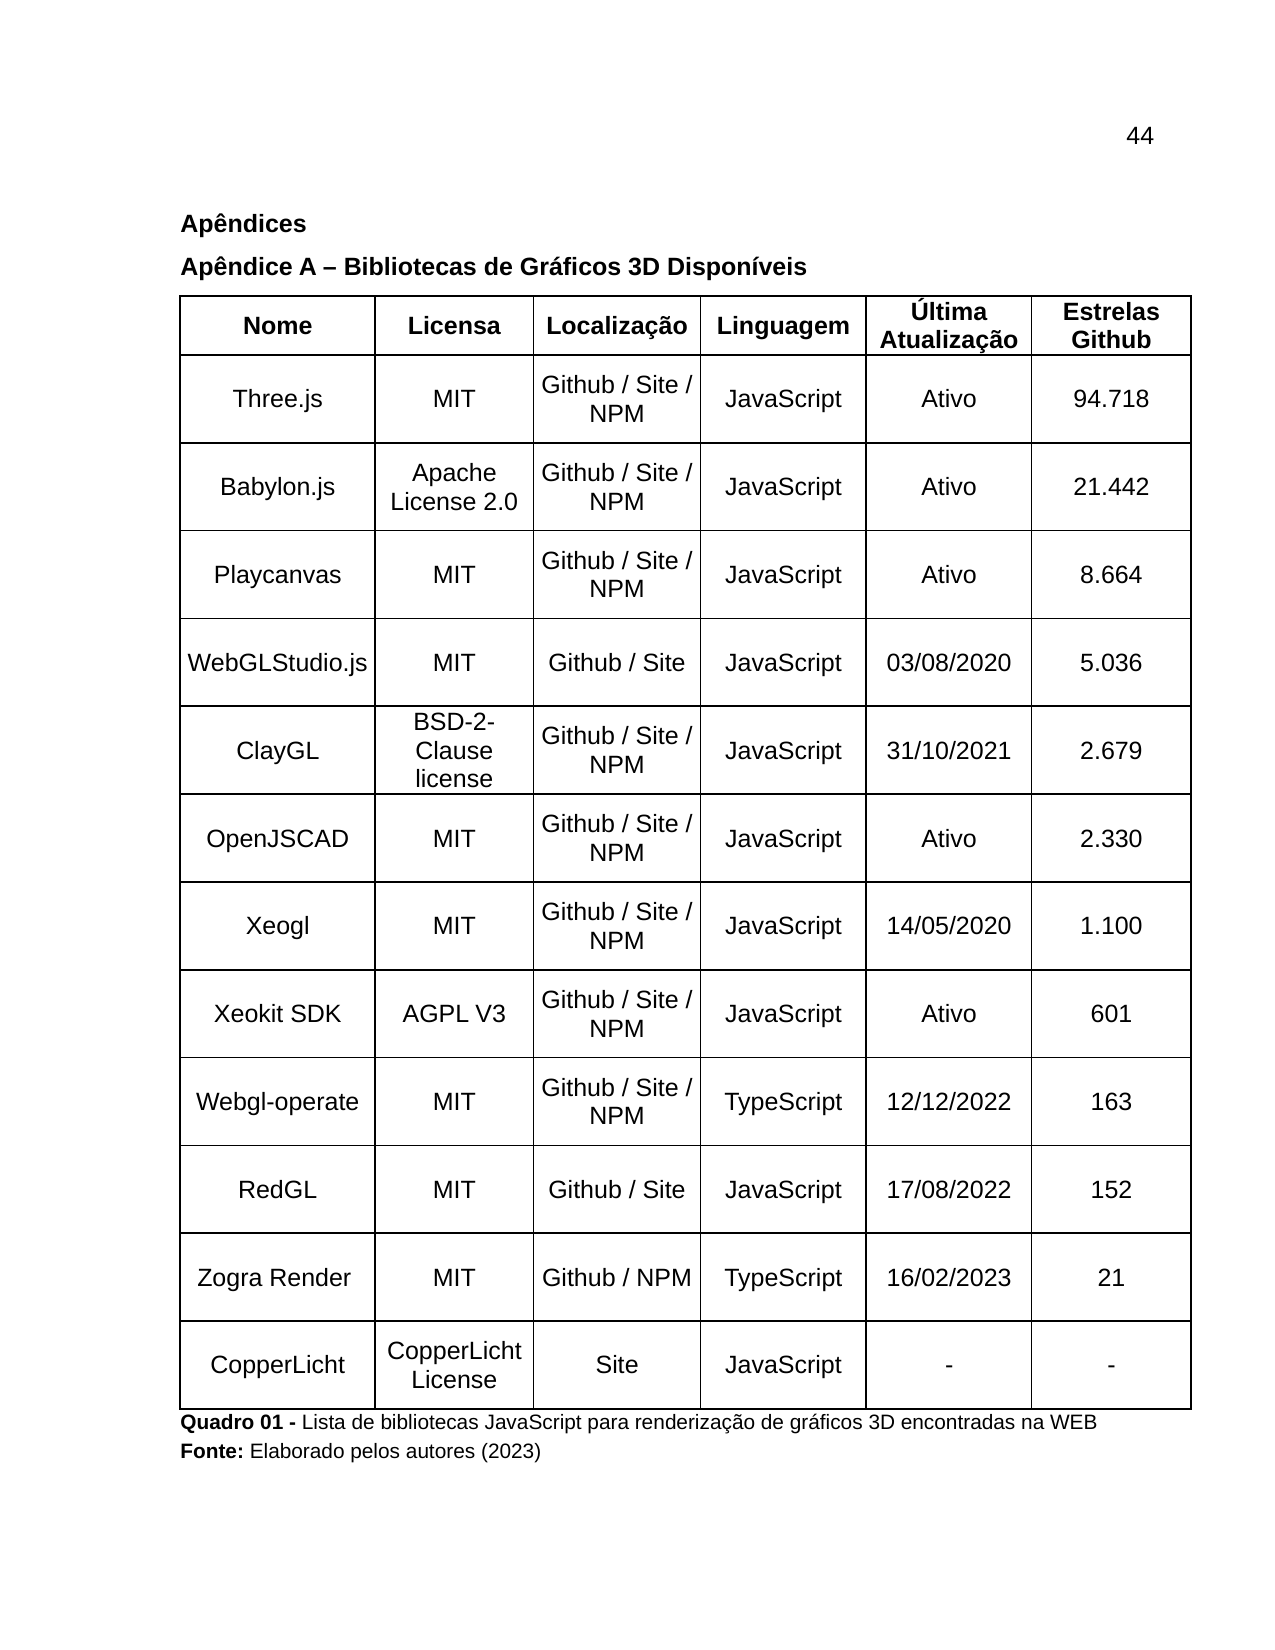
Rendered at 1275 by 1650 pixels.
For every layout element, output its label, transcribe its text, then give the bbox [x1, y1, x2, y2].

table_cell Ativo [867, 531, 1031, 618]
table_cell JavaScript [701, 1146, 865, 1232]
table_cell Github / Site / NPM [534, 356, 700, 442]
table_cell Apache License 2.0 [376, 444, 533, 530]
table_cell Zogra Render [181, 1234, 374, 1320]
table_cell 163 [1032, 1058, 1190, 1144]
table_cell JavaScript [701, 1322, 865, 1408]
table_cell 14/05/2020 [867, 883, 1031, 969]
table_cell RedGL [181, 1146, 374, 1232]
table_cell JavaScript [701, 795, 865, 881]
table_cell 2.679 [1032, 707, 1190, 793]
table_cell JavaScript [701, 971, 865, 1057]
table_header Última Atualização [867, 297, 1031, 354]
table_cell Github / Site / NPM [534, 971, 700, 1057]
table_cell Xeokit SDK [181, 971, 374, 1057]
table_cell 21.442 [1032, 444, 1190, 530]
table_cell MIT [376, 1058, 533, 1144]
table_cell ClayGL [181, 707, 374, 793]
table_cell MIT [376, 619, 533, 705]
table_cell Playcanvas [181, 531, 374, 618]
text Quadro 01 - Lista de bibliotecas JavaScript para renderização de gráficos 3D encontradas na WEB [180, 1410, 1154, 1433]
table_cell 17/08/2022 [867, 1146, 1031, 1232]
table_cell MIT [376, 883, 533, 969]
table_header Linguagem [701, 297, 865, 354]
table_cell Github / Site / NPM [534, 883, 700, 969]
table_cell Github / Site [534, 1146, 700, 1232]
table_cell Xeogl [181, 883, 374, 969]
table_cell 1.100 [1032, 883, 1190, 969]
table_cell JavaScript [701, 619, 865, 705]
table_cell OpenJSCAD [181, 795, 374, 881]
table_cell 21 [1032, 1234, 1190, 1320]
table_cell MIT [376, 795, 533, 881]
table_cell 31/10/2021 [867, 707, 1031, 793]
table_cell MIT [376, 1234, 533, 1320]
table_cell Github / Site / NPM [534, 1058, 700, 1144]
table_cell Three.js [181, 356, 374, 442]
table_cell Github / Site / NPM [534, 444, 700, 530]
table_cell JavaScript [701, 531, 865, 618]
table_cell - [867, 1322, 1031, 1408]
table_cell 8.664 [1032, 531, 1190, 618]
table_cell WebGLStudio.js [181, 619, 374, 705]
table_cell Github / Site / NPM [534, 707, 700, 793]
table_cell TypeScript [701, 1058, 865, 1144]
table_cell CopperLicht License [376, 1322, 533, 1408]
table_cell Github / NPM [534, 1234, 700, 1320]
table_cell - [1032, 1322, 1190, 1408]
table_cell 601 [1032, 971, 1190, 1057]
table_cell MIT [376, 531, 533, 618]
table_header Nome [181, 297, 374, 354]
table_cell BSD-2-Clause license [376, 707, 533, 793]
table_header Localização [534, 297, 700, 354]
table_header Licensa [376, 297, 533, 354]
table_cell 152 [1032, 1146, 1190, 1232]
table_cell TypeScript [701, 1234, 865, 1320]
table_cell Ativo [867, 795, 1031, 881]
table_cell Site [534, 1322, 700, 1408]
table_cell JavaScript [701, 356, 865, 442]
table_header Estrelas Github [1032, 297, 1190, 354]
table_cell 16/02/2023 [867, 1234, 1031, 1320]
table_cell 5.036 [1032, 619, 1190, 705]
table_cell Github / Site / NPM [534, 795, 700, 881]
table_cell 94.718 [1032, 356, 1190, 442]
table_cell JavaScript [701, 707, 865, 793]
text Fonte: Elaborado pelos autores (2023) [180, 1439, 1154, 1463]
table_cell Ativo [867, 356, 1031, 442]
subtitle Apêndices [180, 209, 1154, 238]
table_cell JavaScript [701, 444, 865, 530]
table_cell Github / Site / NPM [534, 531, 700, 618]
table_cell CopperLicht [181, 1322, 374, 1408]
table_cell 03/08/2020 [867, 619, 1031, 705]
table_cell Webgl-operate [181, 1058, 374, 1144]
table_cell Ativo [867, 971, 1031, 1057]
table_cell Github / Site [534, 619, 700, 705]
table_cell 2.330 [1032, 795, 1190, 881]
table_cell AGPL V3 [376, 971, 533, 1057]
table_cell Babylon.js [181, 444, 374, 530]
table_cell MIT [376, 1146, 533, 1232]
subtitle Apêndice A – Bibliotecas de Gráficos 3D Disponíveis [180, 252, 1154, 281]
table_cell 12/12/2022 [867, 1058, 1031, 1144]
table_cell JavaScript [701, 883, 865, 969]
table_cell MIT [376, 356, 533, 442]
table_cell Ativo [867, 444, 1031, 530]
